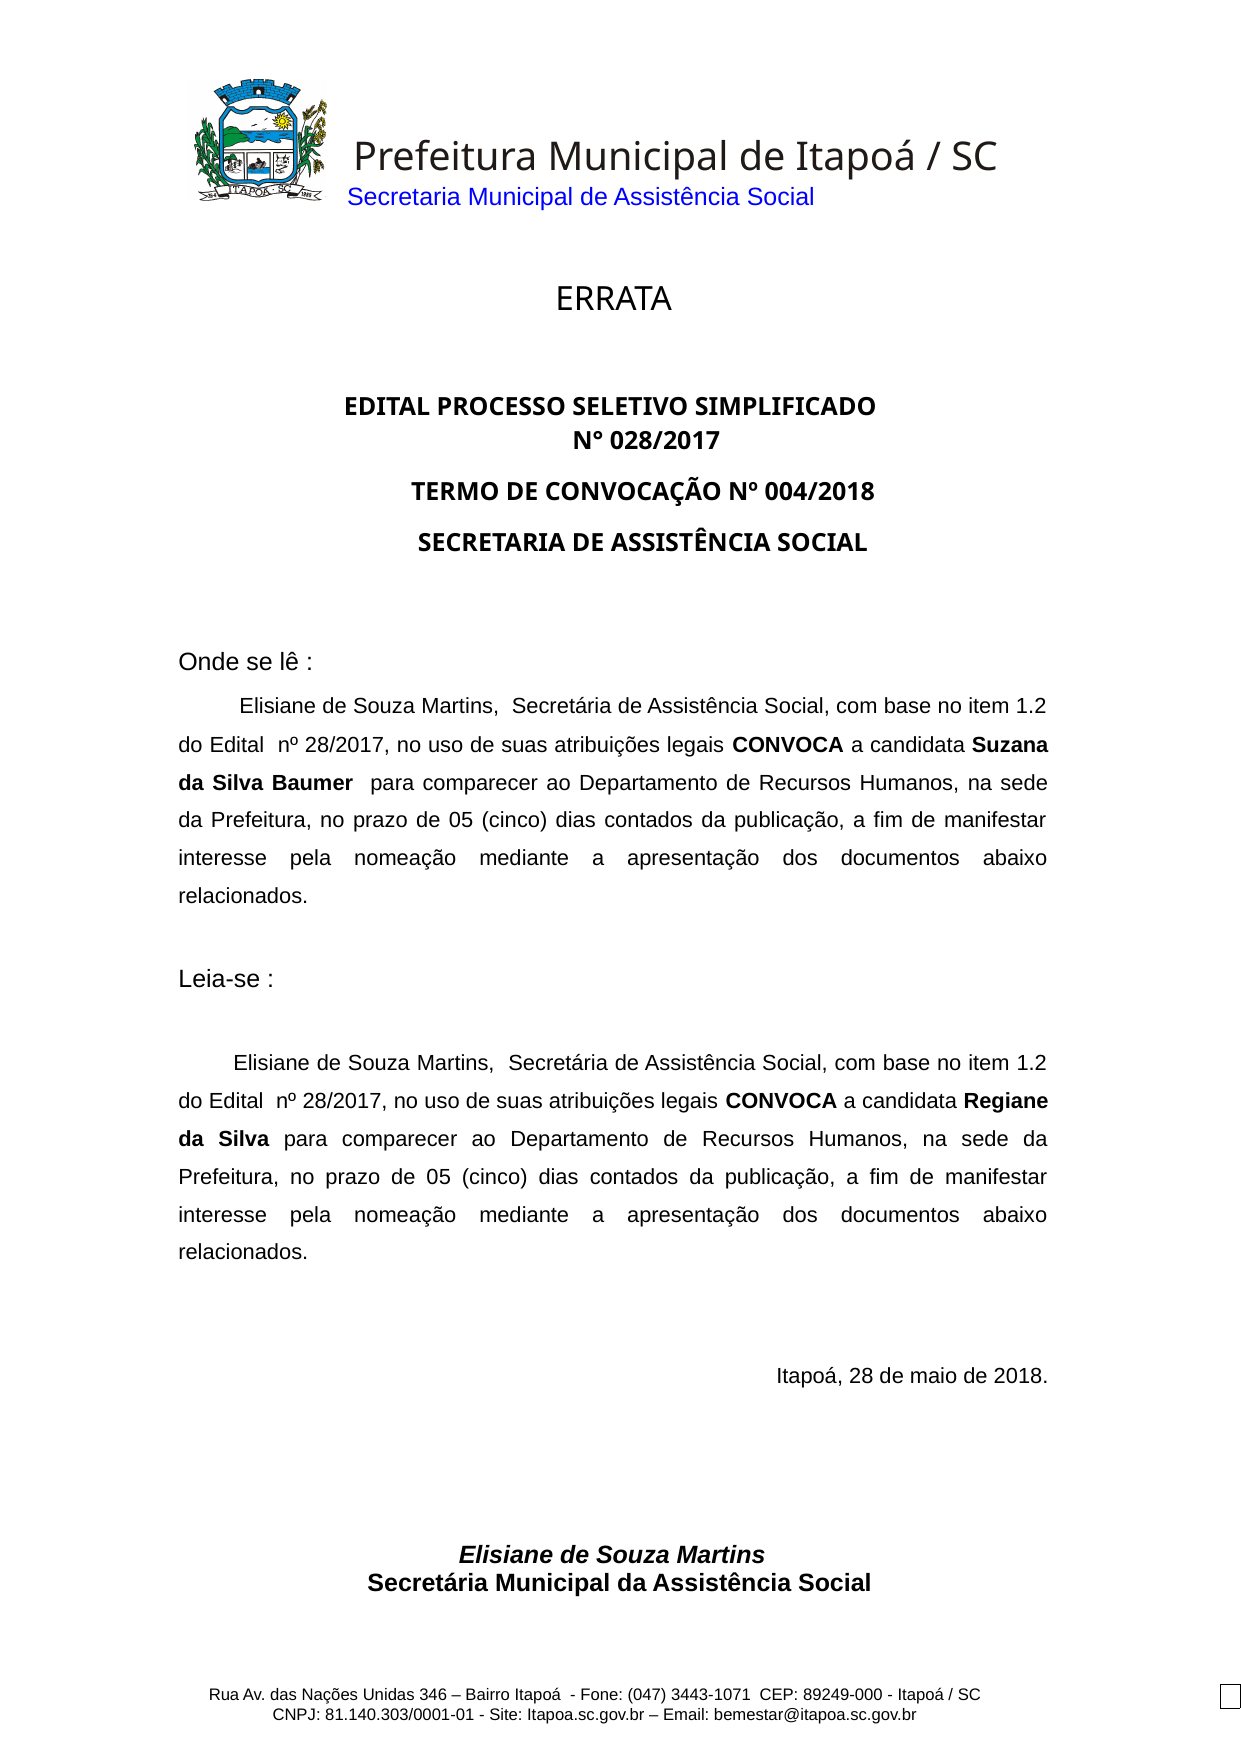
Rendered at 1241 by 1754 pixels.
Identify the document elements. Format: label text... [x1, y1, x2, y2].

text TERMO DE CONVOCAÇÃO Nº 004/2018 [178, 473, 1108, 507]
text Itapoá, 28 de maio de 2018. [178, 1363, 1048, 1388]
text Elisiane de Souza Martins, Secretária de Assistência Social, com base no item 1.2 do Edital nº 28/2017, no uso de suas atribuições legais CONVOCA a candidata Suzana da Silva Baumer para comparecer ao Departamento de Recursos Humanos, na sede da Prefeitura, no prazo de 05 (cinco) dias contados da publicação, a fim de manifestar interesse pela nomeação mediante a apresentação dos documentos abaixo relacionados. [178, 690, 1048, 908]
text Leia-se : [178, 964, 1048, 993]
text SECRETARIA DE ASSISTÊNCIA SOCIAL [178, 524, 1108, 558]
text Elisiane de Souza Martins [178, 1539, 1048, 1568]
text Onde se lê : [178, 647, 1048, 676]
text EDITAL PROCESSO SELETIVO SIMPLIFICADO [178, 388, 1048, 422]
text Secretária Municipal da Assistência Social [252, 1568, 1048, 1597]
text Elisiane de Souza Martins, Secretária de Assistência Social, com base no item 1.2 do Edital nº 28/2017, no uso de suas atribuições legais CONVOCA a candidata Regiane da Silva para comparecer ao Departamento de Recursos Humanos, na sede da Prefeitura, no prazo de 05 (cinco) dias contados da publicação, a fim de manifestar interesse pela nomeação mediante a apresentação dos documentos abaixo relacionados. [178, 1050, 1048, 1264]
text ERRATA [178, 275, 1048, 320]
text N° 028/2017 [178, 422, 1108, 456]
picture [188, 79, 327, 201]
picture [254, 87, 264, 94]
